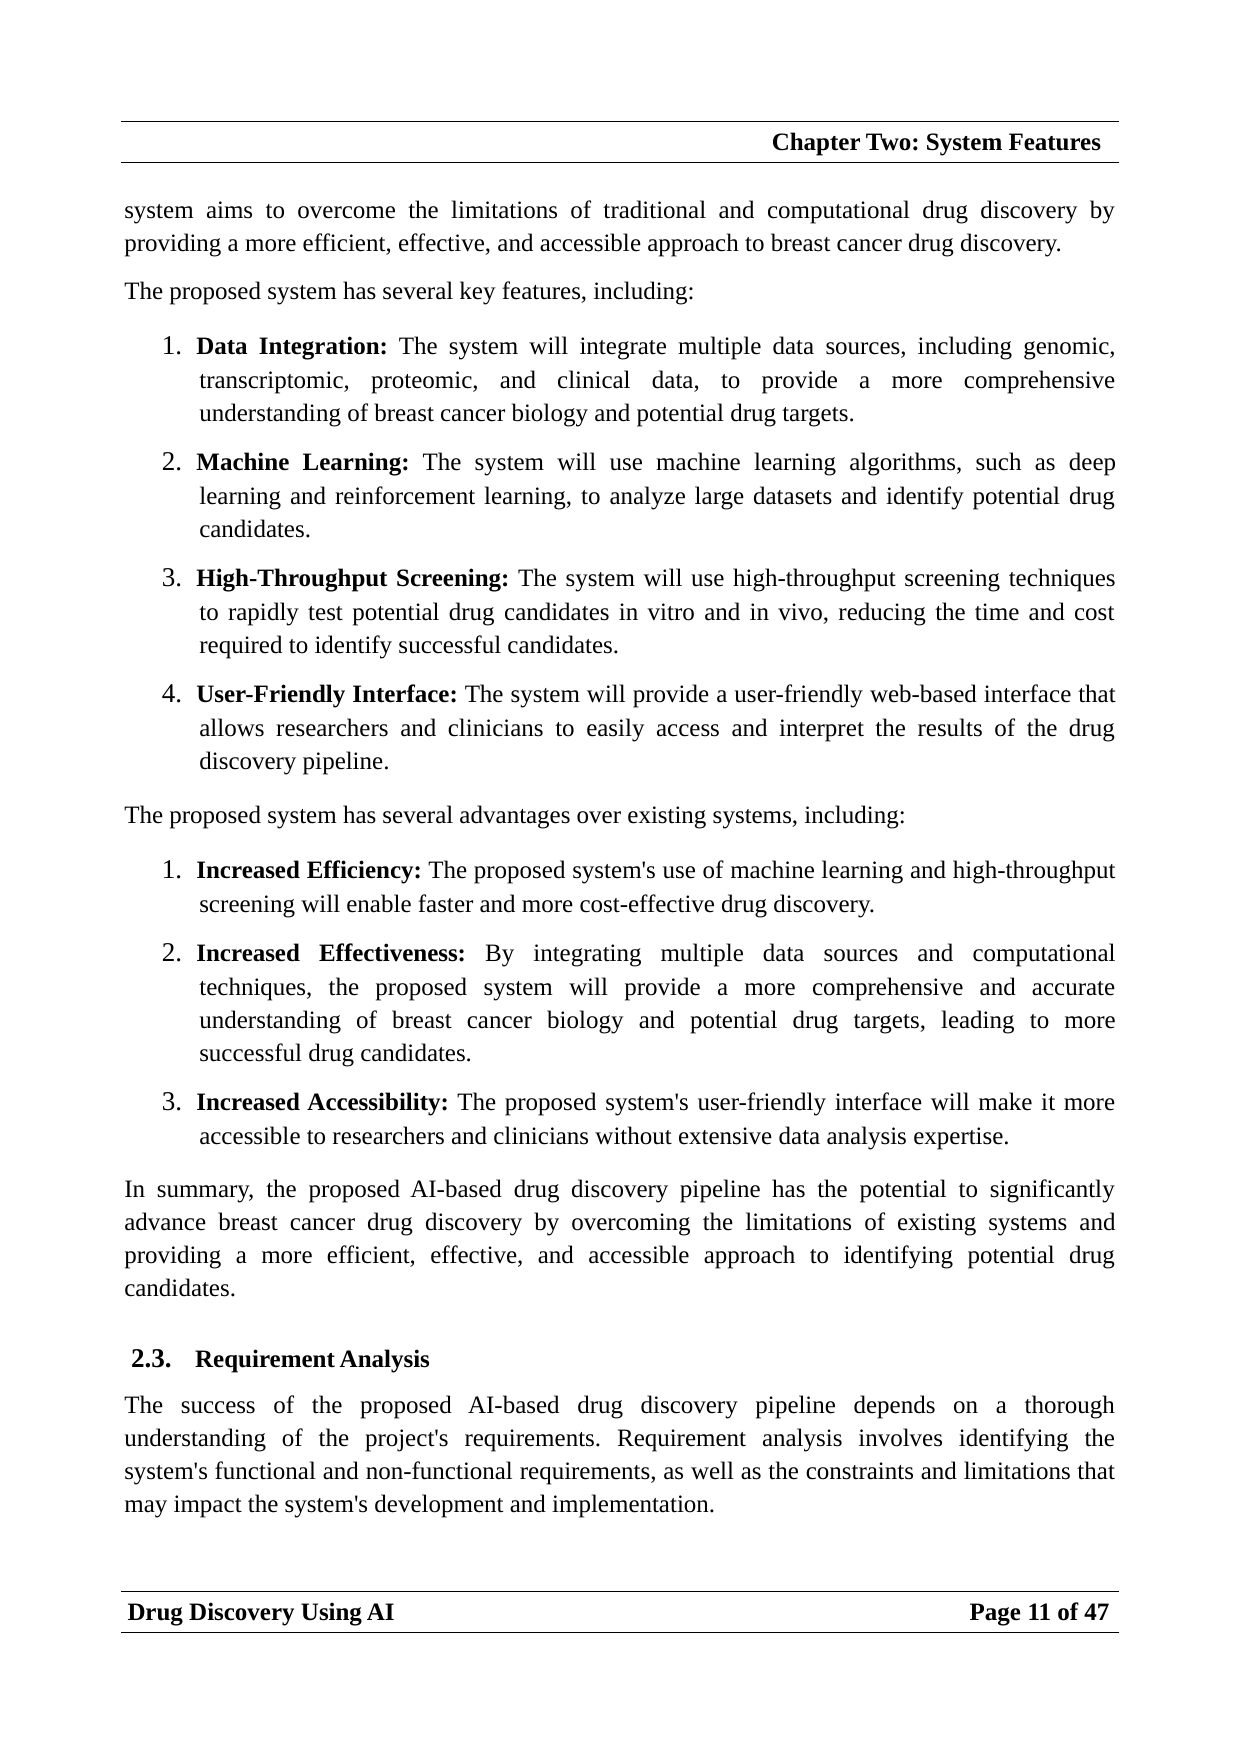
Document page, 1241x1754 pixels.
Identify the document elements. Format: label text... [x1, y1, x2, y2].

list Increased Efficiency: The proposed system's use of machine learning and high-throughput screening will enable faster and more cost-effective drug discovery. [159, 850, 1119, 917]
list Data Integration: The system will integrate multiple data sources, including genomic, transcriptomic, proteomic, and clinical data, to provide a more comprehensive understanding of breast cancer biology and potential drug targets. [159, 326, 1119, 427]
list Increased Accessibility: The proposed system's user-friendly interface will make it more accessible to researchers and clinicians without extensive data analysis expertise. [159, 1082, 1119, 1153]
list Machine Learning: The system will use machine learning algorithms, such as deep learning and reinforcement learning, to analyze large datasets and identify potential drug candidates. [159, 442, 1119, 543]
text In summary, the proposed AI-based drug discovery pipeline has the potential to significantly advance breast cancer drug discovery by overcoming the limitations of existing systems and providing a more efficient, effective, and accessible approach to identifying potential drug candidates. [121, 1171, 1119, 1302]
text The success of the proposed AI-based drug discovery pipeline depends on a thorough understanding of the project's requirements. Requirement analysis involves identifying the system's functional and non-functional requirements, as well as the constraints and limitations that may impact the system's development and implementation. [121, 1387, 1119, 1518]
subtitle Requirement Analysis [121, 1339, 1119, 1373]
list Increased Effectiveness: By integrating multiple data sources and computational techniques, the proposed system will provide a more comprehensive and accurate understanding of breast cancer biology and potential drug targets, leading to more successful drug candidates. [159, 933, 1119, 1067]
text The proposed system has several advantages over existing systems, including: [121, 797, 1119, 831]
list High-Throughput Screening: The system will use high-throughput screening techniques to rapidly test potential drug candidates in vitro and in vivo, reducing the time and cost required to identify successful candidates. [159, 558, 1119, 659]
list User-Friendly Interface: The system will provide a user-friendly web-based interface that allows researchers and clinicians to easily access and interpret the results of the drug discovery pipeline. [159, 674, 1119, 778]
text system aims to overcome the limitations of traditional and computational drug discovery by providing a more efficient, effective, and accessible approach to breast cancer drug discovery. [121, 192, 1119, 257]
text The proposed system has several key features, including: [121, 273, 1119, 308]
